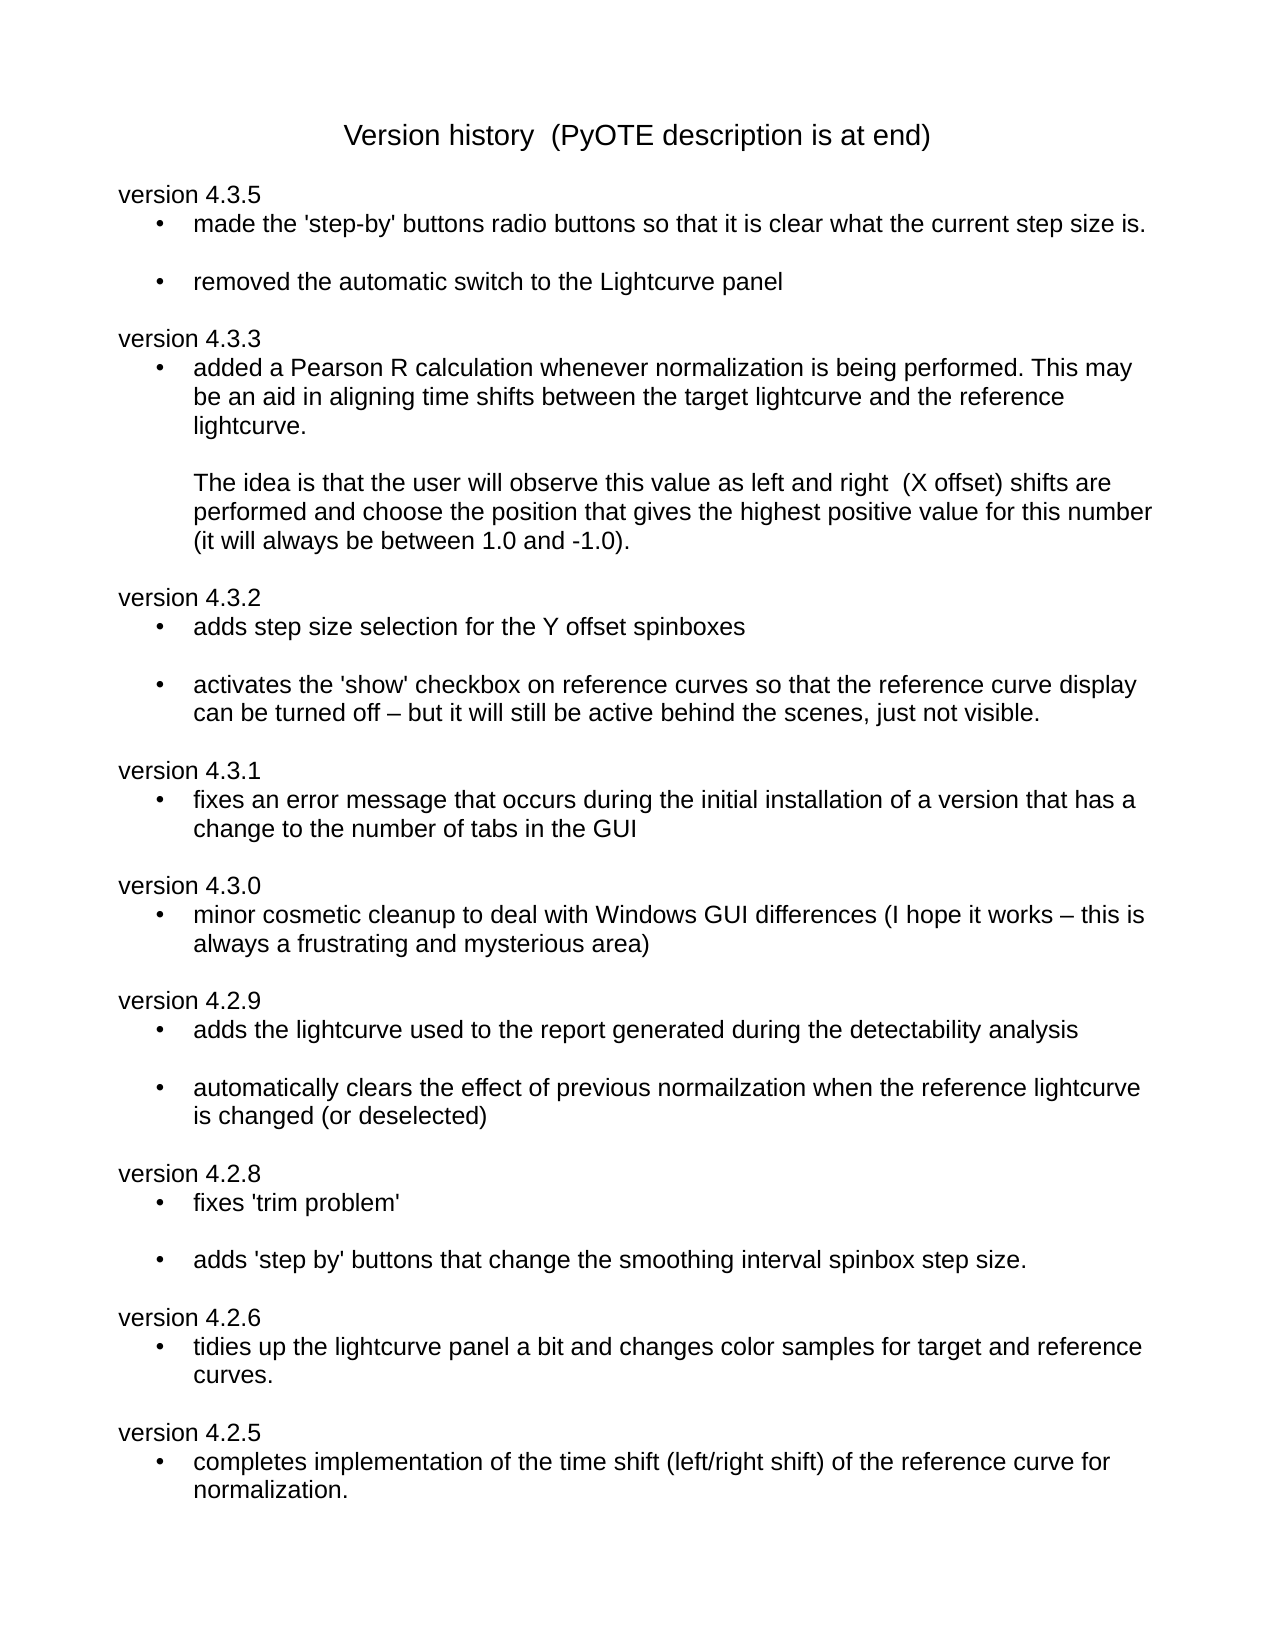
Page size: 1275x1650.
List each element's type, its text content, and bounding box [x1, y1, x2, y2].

list adds step size selection for the Y offset spinboxes [156, 612, 1157, 669]
list tidies up the lightcurve panel a bit and changes color samples for target and reference curves. [156, 1332, 1157, 1418]
list completes implementation of the time shift (left/right shift) of the reference curve for normalization. [156, 1447, 1157, 1504]
text version 4.3.1 [118, 756, 1157, 785]
text version 4.3.3 [118, 324, 1157, 353]
list added a Pearson R calculation whenever normalization is being performed. This may be an aid in aligning time shifts between the target lightcurve and the reference lightcurve. The idea is that the user will observe this value as left and right (X offset) shifts are performed and choose the position that gives the highest positive value for this number (it will always be between 1.0 and -1.0). [156, 353, 1157, 583]
list made the 'step-by' buttons radio buttons so that it is clear what the current step size is. [156, 209, 1157, 267]
text version 4.2.8 [118, 1159, 1157, 1188]
list adds the lightcurve used to the report generated during the detectability analysis [156, 1015, 1157, 1072]
text version 4.3.5 [118, 180, 1157, 209]
list minor cosmetic cleanup to deal with Windows GUI differences (I hope it works – this is always a frustrating and mysterious area) [156, 900, 1157, 986]
text Version history (PyOTE description is at end) [118, 118, 1157, 152]
text version 4.2.6 [118, 1303, 1157, 1332]
list adds 'step by' buttons that change the smoothing interval spinbox step size. [156, 1245, 1157, 1303]
text version 4.2.9 [118, 986, 1157, 1015]
list fixes 'trim problem' [156, 1188, 1157, 1245]
list removed the automatic switch to the Lightcurve panel [156, 267, 1157, 324]
list automatically clears the effect of previous normailzation when the reference lightcurve is changed (or deselected) [156, 1072, 1157, 1159]
list activates the 'show' checkbox on reference curves so that the reference curve display can be turned off – but it will still be active behind the scenes, just not visible. [156, 669, 1157, 756]
text version 4.2.5 [118, 1418, 1157, 1447]
text version 4.3.0 [118, 871, 1157, 900]
text version 4.3.2 [118, 583, 1157, 612]
list fixes an error message that occurs during the initial installation of a version that has a change to the number of tabs in the GUI [156, 785, 1157, 871]
